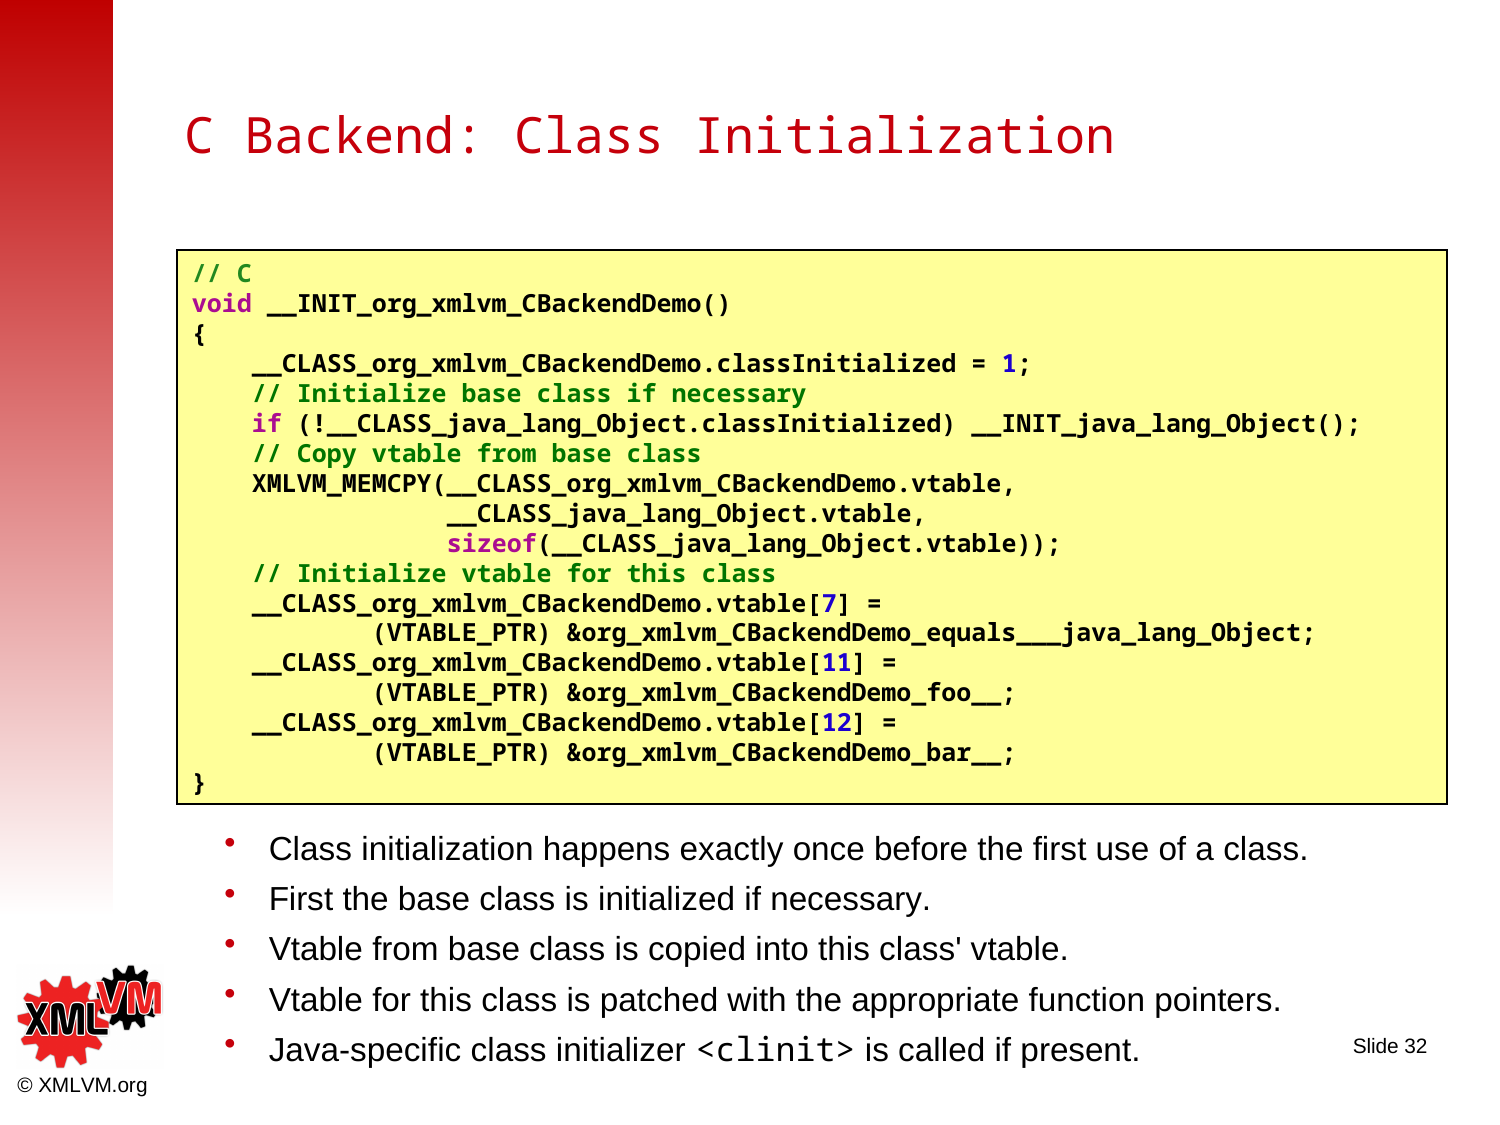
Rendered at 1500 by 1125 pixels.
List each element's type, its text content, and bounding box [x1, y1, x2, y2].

list Class initialization happens exactly once before the first use of a class. First the base class is initialized if necessary. Vtable from base class is copied into this class' vtable. Vtable for this class is patched with the appropriate function pointers. Java-specific class initializer <clinit> is called if present. [224, 826, 1447, 1069]
picture [16, 964, 164, 1069]
text_box // C void __INIT_org_xmlvm_CBackendDemo() { __CLASS_org_xmlvm_CBackendDemo.classInitialized = 1; // Initialize base class if necessary if (!__CLASS_java_lang_Object.classInitialized) __INIT_java_lang_Object(); // Copy vtable from base class XMLVM_MEMCPY(__CLASS_org_xmlvm_CBackendDemo.vtable, __CLASS_java_lang_Object.vtable, sizeof(__CLASS_java_lang_Object.vtable)); // Initialize vtable for this class __CLASS_org_xmlvm_CBackendDemo.vtable[7] = (VTABLE_PTR) &org_xmlvm_CBackendDemo_equals___java_lang_Object; __CLASS_org_xmlvm_CBackendDemo.vtable[11] = (VTABLE_PTR) &org_xmlvm_CBackendDemo_foo__; __CLASS_org_xmlvm_CBackendDemo.vtable[12] = (VTABLE_PTR) &org_xmlvm_CBackendDemo_bar__; } [177, 249, 1447, 805]
title C Backend: Class Initialization [170, 67, 1447, 207]
